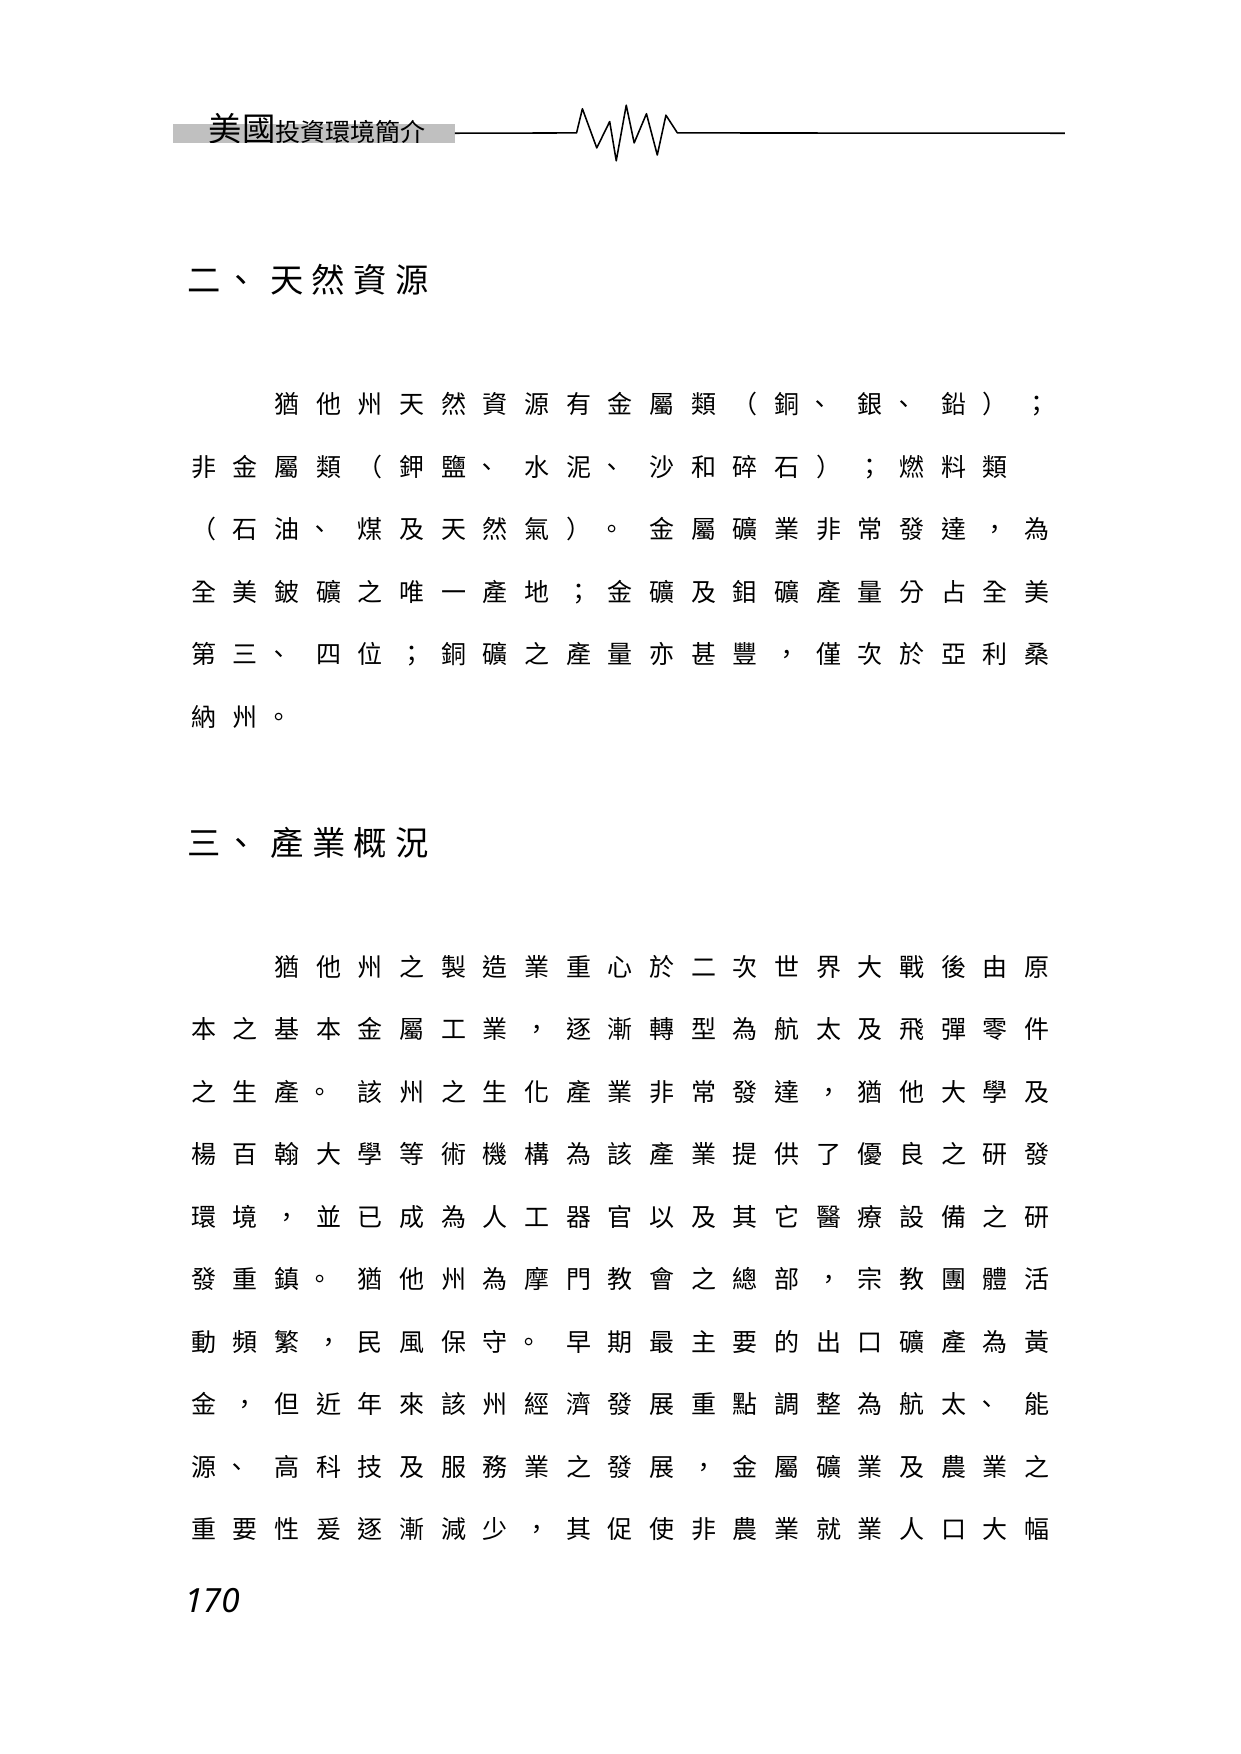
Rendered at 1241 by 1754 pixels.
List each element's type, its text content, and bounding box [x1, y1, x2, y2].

text 二、天然資源 [183, 236, 1058, 299]
text 猶他州之製造業重心於二次世界大戰後由原本之基本金屬工業，逐漸轉型為航太及飛彈零件之生產。該州之生化產業非常發達，猶他大學及楊百翰大學等術機構為該產業提供了優良之研發環境，並已成為人工器官以及其它醫療設備之研發重鎮。猶他州為摩門教會之總部，宗教團體活動頻繁，民風保守。早期最主要的出口礦產為黃金，但近年來該州經濟發展重點調整為航太、能源、高科技及服務業之發展，金屬礦業及農業之重要性爰逐漸減少，其促使非農業就業人口大幅 [183, 924, 1058, 1549]
text 猶他州天然資源有金屬類（銅、銀、鉛）；非金屬類（鉀鹽、水泥、沙和碎石）；燃料類（石油、煤及天然氣）。金屬礦業非常發達，為全美鈹礦之唯一產地；金礦及鉬礦產量分占全美第三、四位；銅礦之產量亦甚豐，僅次於亞利桑納州。 [183, 361, 1058, 736]
text 三、產業概況 [183, 799, 1058, 861]
